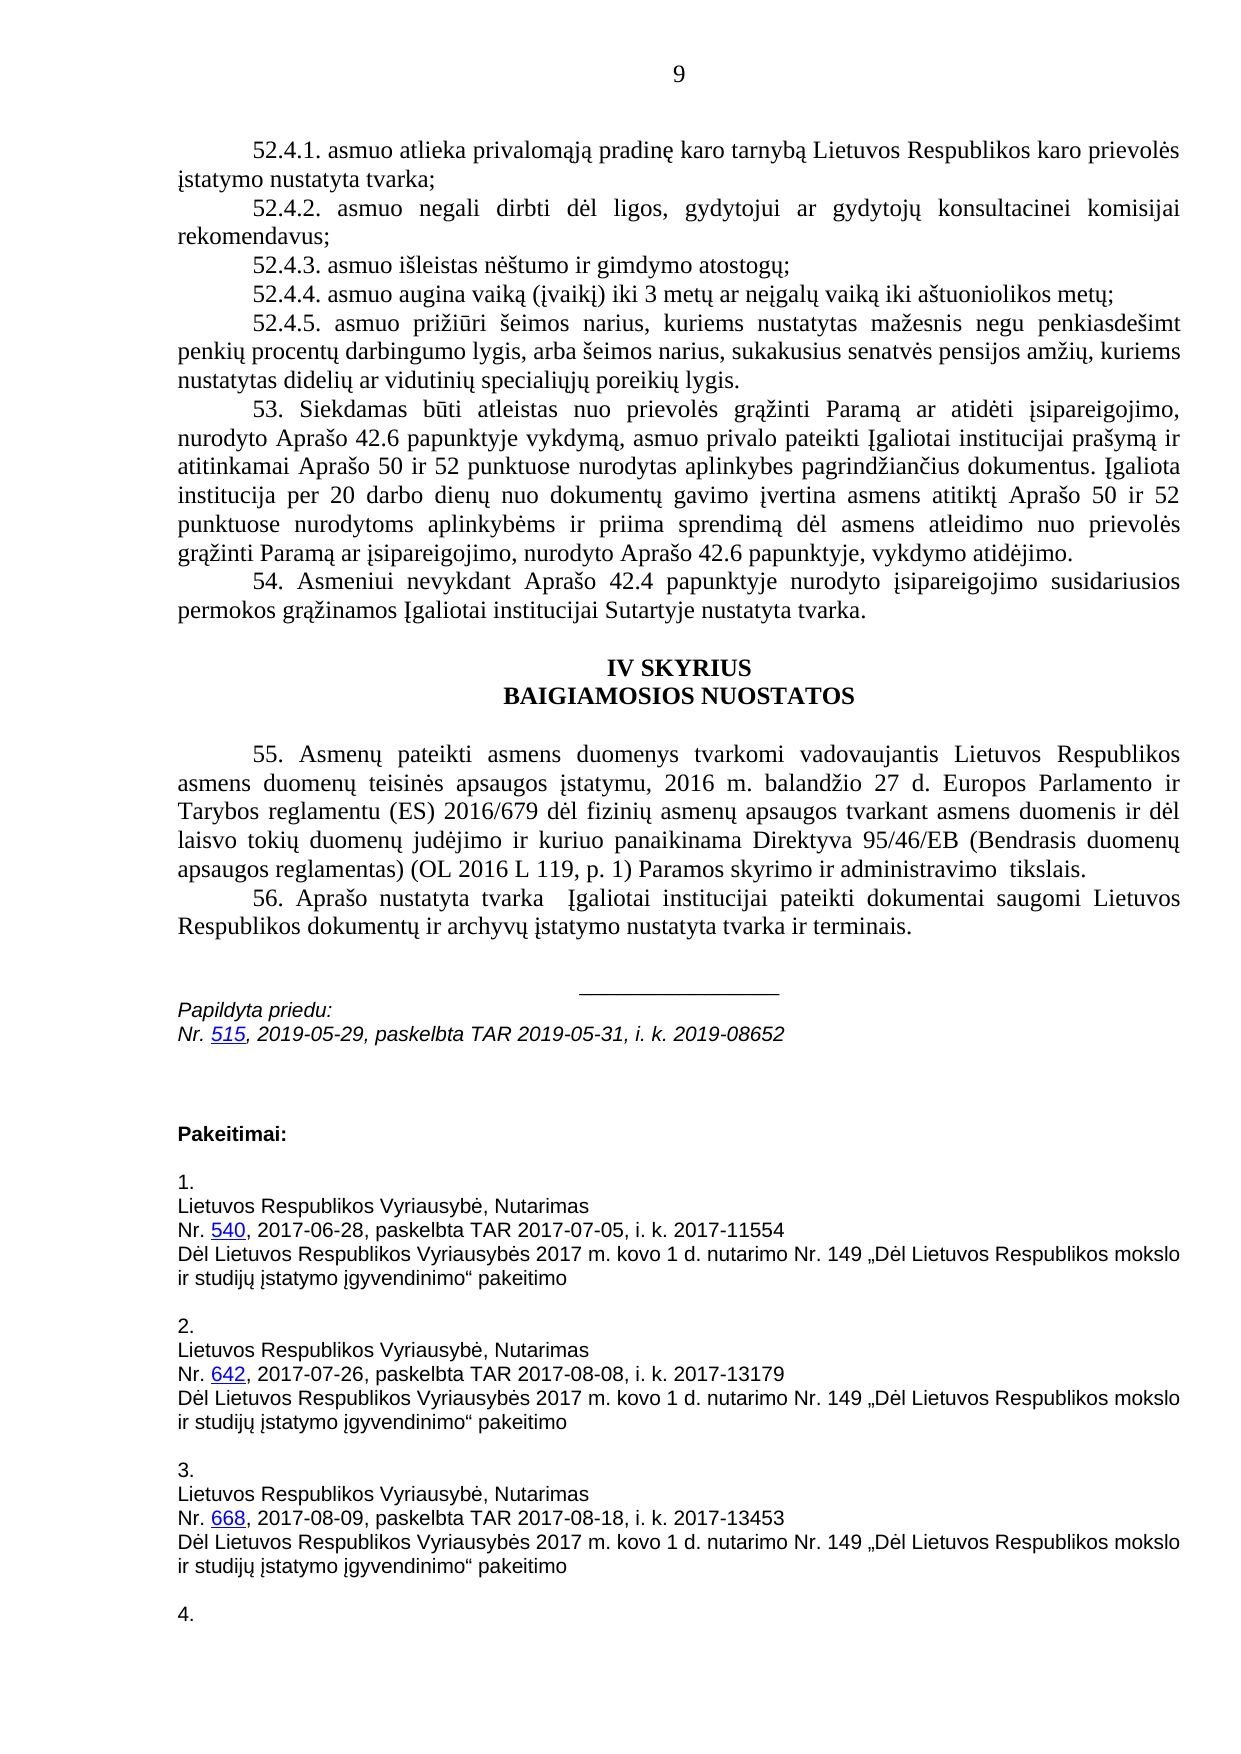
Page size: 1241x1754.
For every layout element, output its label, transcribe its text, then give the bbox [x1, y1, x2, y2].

text Papildyta priedu: [177, 998, 1181, 1022]
text Lietuvos Respublikos Vyriausybė, Nutarimas [177, 1338, 1181, 1362]
text 54. Asmeniui nevykdant Aprašo 42.4 papunktyje nurodyto įsipareigojimo susidariusios permokos grąžinamos Įgaliotai institucijai Sutartyje nustatyta tvarka. [177, 566, 1181, 624]
text 52.4.3. asmuo išleistas nėštumo ir gimdymo atostogų; [177, 250, 1181, 279]
text BAIGIAMOSIOS NUOSTATOS [177, 681, 1181, 710]
text Dėl Lietuvos Respublikos Vyriausybės 2017 m. kovo 1 d. nutarimo Nr. 149 „Dėl Lietuvos Respublikos mokslo ir studijų įstatymo įgyvendinimo“ pakeitimo [177, 1386, 1181, 1434]
text 52.4.4. asmuo augina vaiką (įvaikį) iki 3 metų ar neįgalų vaiką iki aštuoniolikos metų; [177, 279, 1181, 308]
text IV SKYRIUS [177, 653, 1181, 681]
text 2. [177, 1314, 1181, 1338]
text 1. [177, 1170, 1181, 1194]
text 52.4.5. asmuo prižiūri šeimos narius, kuriems nustatytas mažesnis negu penkiasdešimt penkių procentų darbingumo lygis, arba šeimos narius, sukakusius senatvės pensijos amžių, kuriems nustatytas didelių ar vidutinių specialiųjų poreikių lygis. [177, 308, 1181, 394]
text Lietuvos Respublikos Vyriausybė, Nutarimas [177, 1194, 1181, 1218]
text 53. Siekdamas būti atleistas nuo prievolės grąžinti Paramą ar atidėti įsipareigojimo, nurodyto Aprašo 42.6 papunktyje vykdymą, asmuo privalo pateikti Įgaliotai institucijai prašymą ir atitinkamai Aprašo 50 ir 52 punktuose nurodytas aplinkybes pagrindžiančius dokumentus. Įgaliota institucija per 20 darbo dienų nuo dokumentų gavimo įvertina asmens atitiktį Aprašo 50 ir 52 punktuose nurodytoms aplinkybėms ir priima sprendimą dėl asmens atleidimo nuo prievolės grąžinti Paramą ar įsipareigojimo, nurodyto Aprašo 42.6 papunktyje, vykdymo atidėjimo. [177, 394, 1181, 566]
text Dėl Lietuvos Respublikos Vyriausybės 2017 m. kovo 1 d. nutarimo Nr. 149 „Dėl Lietuvos Respublikos mokslo ir studijų įstatymo įgyvendinimo“ pakeitimo [177, 1529, 1181, 1577]
text 56. Aprašo nustatyta tvarka Įgaliotai institucijai pateikti dokumentai saugomi Lietuvos Respublikos dokumentų ir archyvų įstatymo nustatyta tvarka ir terminais. [177, 883, 1181, 940]
text 4. [177, 1601, 1181, 1625]
text Lietuvos Respublikos Vyriausybė, Nutarimas [177, 1482, 1181, 1506]
text Pakeitimai: [177, 1122, 1181, 1146]
text 52.4.2. asmuo negali dirbti dėl ligos, gydytojui ar gydytojų konsultacinei komisijai rekomendavus; [177, 193, 1181, 250]
text Nr. 642, 2017-07-26, paskelbta TAR 2017-08-08, i. k. 2017-13179 [177, 1362, 1181, 1386]
text Nr. 668, 2017-08-09, paskelbta TAR 2017-08-18, i. k. 2017-13453 [177, 1506, 1181, 1529]
text Dėl Lietuvos Respublikos Vyriausybės 2017 m. kovo 1 d. nutarimo Nr. 149 „Dėl Lietuvos Respublikos mokslo ir studijų įstatymo įgyvendinimo“ pakeitimo [177, 1242, 1181, 1290]
text 52.4.1. asmuo atlieka privalomąją pradinę karo tarnybą Lietuvos Respublikos karo prievolės įstatymo nustatyta tvarka; [177, 135, 1181, 193]
text 3. [177, 1458, 1181, 1482]
text Nr. 515, 2019-05-29, paskelbta TAR 2019-05-31, i. k. 2019-08652 [177, 1022, 1181, 1046]
text Nr. 540, 2017-06-28, paskelbta TAR 2017-07-05, i. k. 2017-11554 [177, 1218, 1181, 1242]
text ________________ [177, 969, 1181, 998]
text 55. Asmenų pateikti asmens duomenys tvarkomi vadovaujantis Lietuvos Respublikos asmens duomenų teisinės apsaugos įstatymu, 2016 m. balandžio 27 d. Europos Parlamento ir Tarybos reglamentu (ES) 2016/679 dėl fizinių asmenų apsaugos tvarkant asmens duomenis ir dėl laisvo tokių duomenų judėjimo ir kuriuo panaikinama Direktyva 95/46/EB (Bendrasis duomenų apsaugos reglamentas) (OL 2016 L 119, p. 1) Paramos skyrimo ir administravimo tikslais. [177, 739, 1181, 883]
